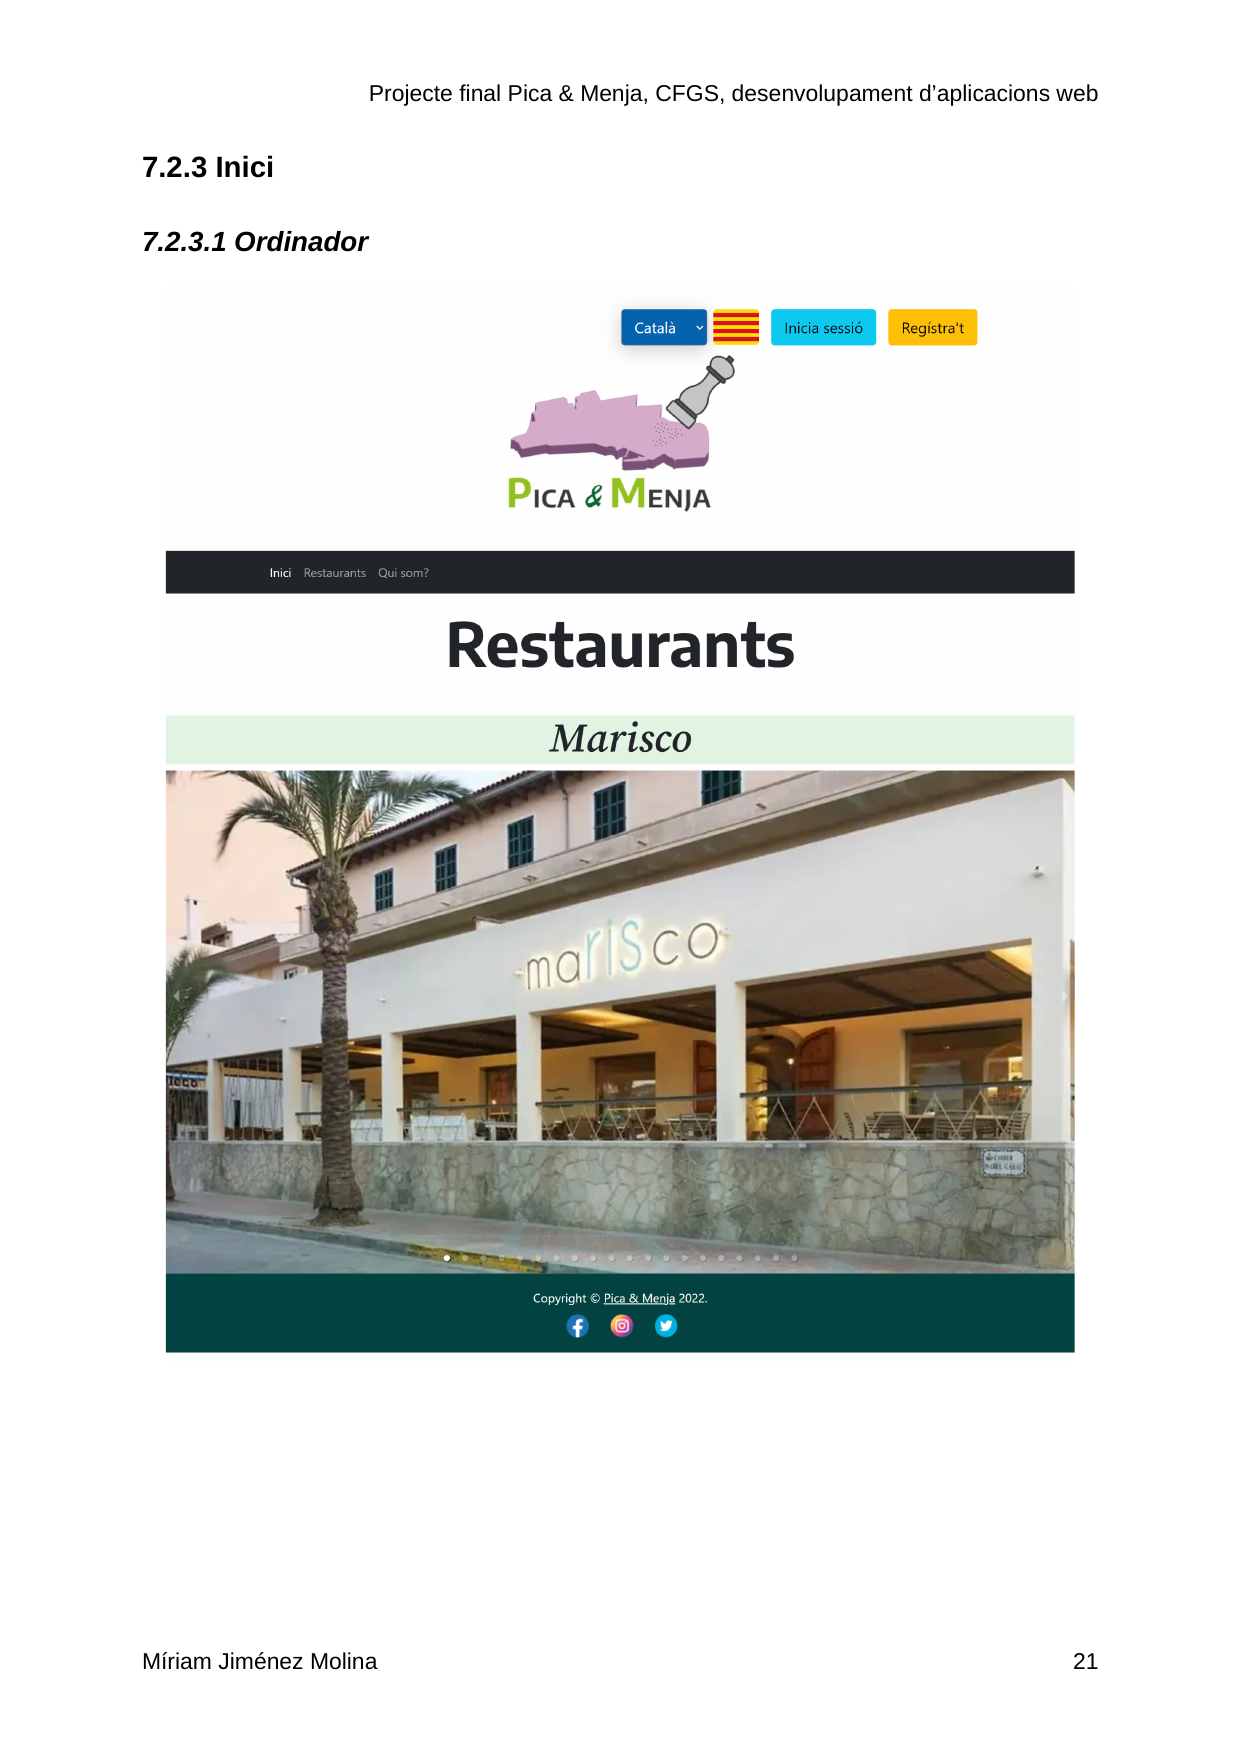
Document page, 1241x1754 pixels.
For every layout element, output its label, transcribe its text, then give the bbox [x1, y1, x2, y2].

subtitle 7.2.3 Inici [142, 150, 1098, 184]
picture [165, 286, 1075, 1364]
subtitle 7.2.3.1 Ordinador [142, 226, 1098, 258]
